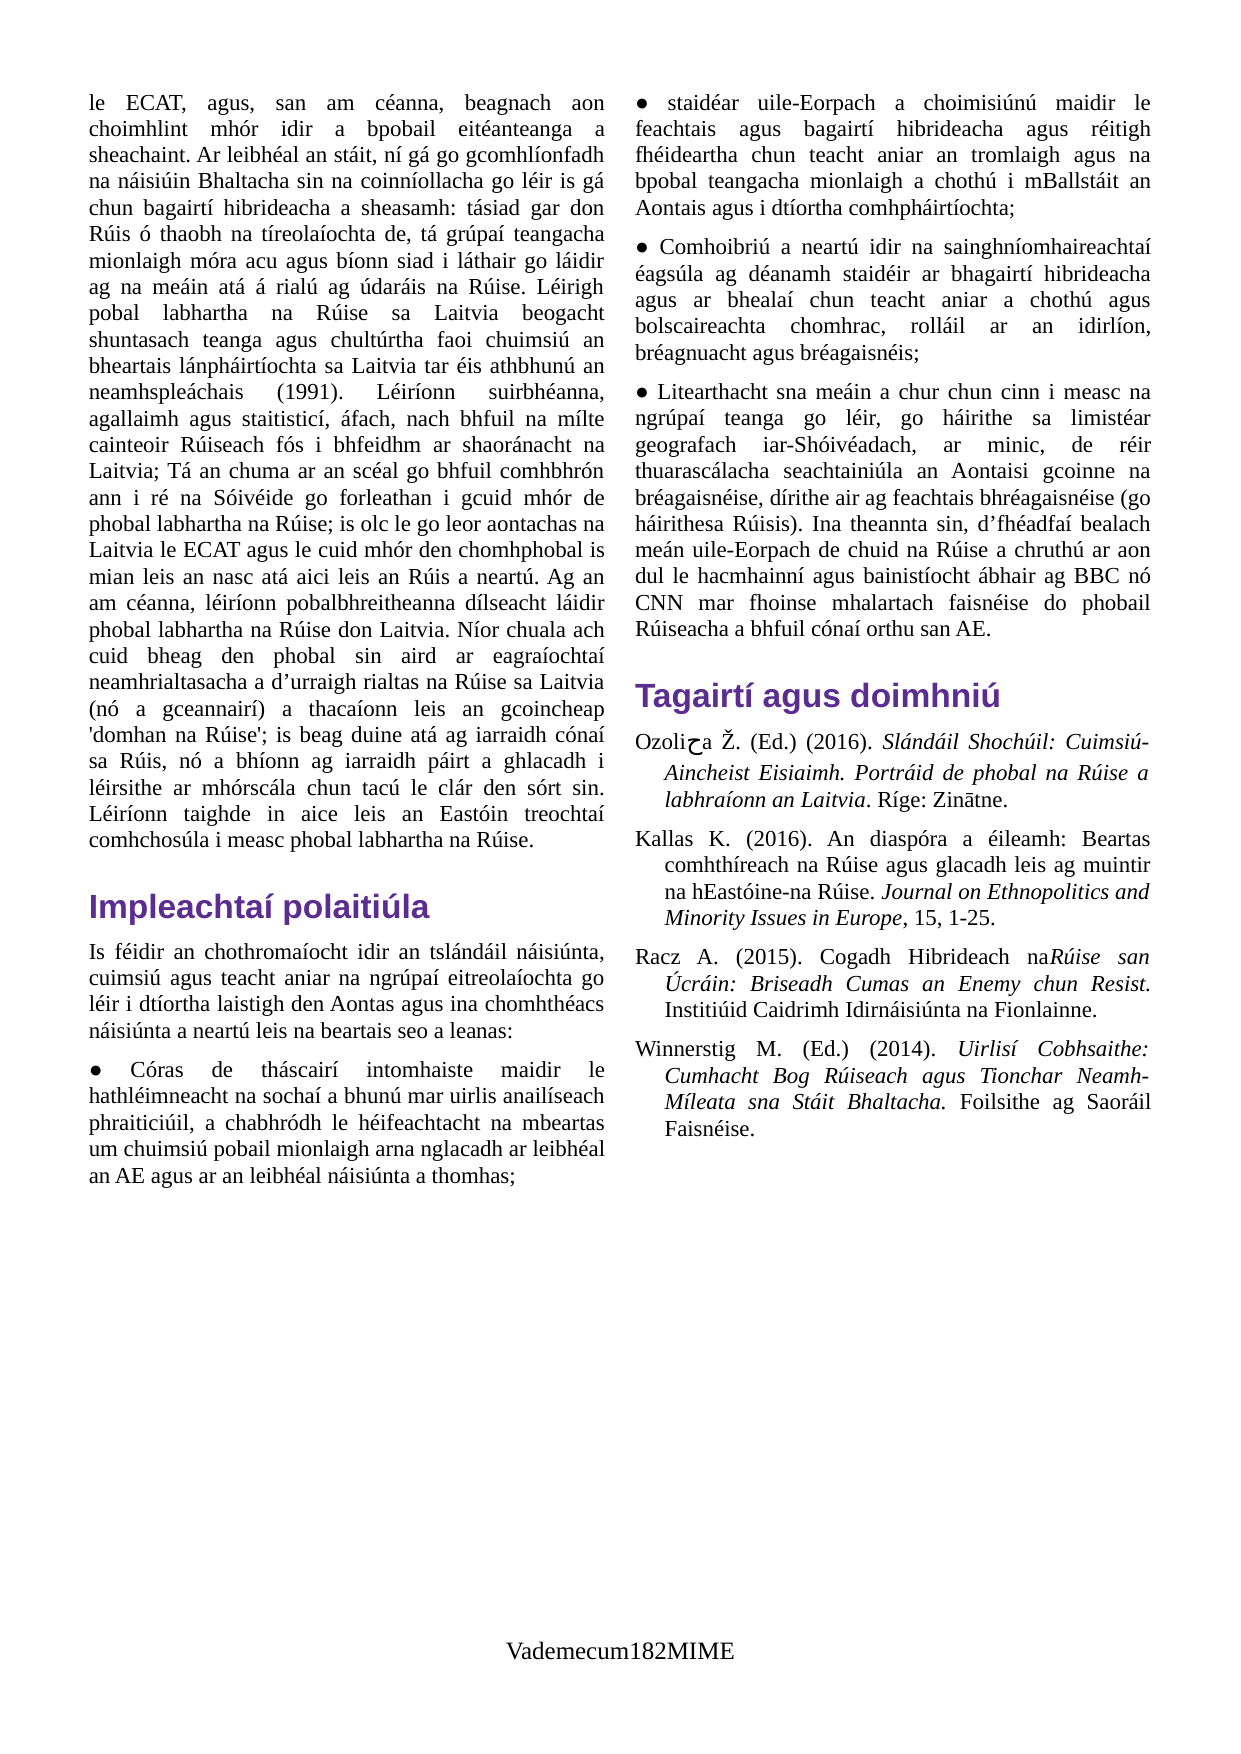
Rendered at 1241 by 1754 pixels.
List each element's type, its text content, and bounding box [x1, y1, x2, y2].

text Racz A. (2015). Cogadh Hibrideach naRúise san Úcráin: Briseadh Cumas an Enemy chun Resist. Institiúid Caidrimh Idirnáisiúnta na Fionlainne. [635, 943, 1152, 1022]
text Ozoliحa Ž. (Ed.) (2016). Slándáil Shochúil: Cuimsiú-Aincheist Eisiaimh. Portráid de phobal na Rúise a labhraíonn an Laitvia. Ríge: Zinātne. [635, 727, 1152, 812]
subtitle Tagairtí agus doimhniú [635, 676, 1152, 714]
text Kallas K. (2016). An diaspóra a éileamh: Beartas comhthíreach na Rúise agus glacadh leis ag muintir na hEastóine-na Rúise. Journal on Ethnopolitics and Minority Issues in Europe, 15, 1-25. [635, 825, 1152, 930]
text Winnerstig M. (Ed.) (2014). Uirlisí Cobhsaithe: Cumhacht Bog Rúiseach agus Tionchar Neamh-Míleata sna Stáit Bhaltacha. Foilsithe ag Saoráil Faisnéise. [635, 1036, 1152, 1141]
text Is féidir an chothromaíocht idir an tslándáil náisiúnta, cuimsiú agus teacht aniar na ngrúpaí eitreolaíochta go léir i dtíortha laistigh den Aontas agus ina chomhthéacs náisiúnta a neartú leis na beartais seo a leanas: [88, 938, 605, 1043]
text ● Comhoibriú a neartú idir na sainghníomhaireachtaí éagsúla ag déanamh staidéir ar bhagairtí hibrideacha agus ar bhealaí chun teacht aniar a chothú agus bolscaireachta chomhrac, rolláil ar an idirlíon, bréagnuacht agus bréagaisnéis; [635, 233, 1152, 365]
text ● staidéar uile-Eorpach a choimisiúnú maidir le feachtais agus bagairtí hibrideacha agus réitigh fhéideartha chun teacht aniar an tromlaigh agus na bpobal teangacha mionlaigh a chothú i mBallstáit an Aontais agus i dtíortha comhpháirtíochta; [635, 88, 1152, 220]
subtitle Impleachtaí polaitiúla [88, 887, 605, 925]
text ● Córas de tháscairí intomhaiste maidir le hathléimneacht na sochaí a bhunú mar uirlis anailíseach phraiticiúil, a chabhródh le héifeachtacht na mbeartas um chuimsiú pobail mionlaigh arna nglacadh ar leibhéal an AE agus ar an leibhéal náisiúnta a thomhas; [88, 1056, 605, 1188]
text le ECAT, agus, san am céanna, beagnach aon choimhlint mhór idir a bpobail eitéanteanga a sheachaint. Ar leibhéal an stáit, ní gá go gcomhlíonfadh na náisiúin Bhaltacha sin na coinníollacha go léir is gá chun bagairtí hibrideacha a sheasamh: tásiad gar don Rúis ó thaobh na tíreolaíochta de, tá grúpaí teangacha mionlaigh móra acu agus bíonn siad i láthair go láidir ag na meáin atá á rialú ag údaráis na Rúise. Léirigh pobal labhartha na Rúise sa Laitvia beogacht shuntasach teanga agus chultúrtha faoi chuimsiú an bheartais lánpháirtíochta sa Laitvia tar éis athbhunú an neamhspleáchais (1991). Léiríonn suirbhéanna, agallaimh agus staitisticí, áfach, nach bhfuil na mílte cainteoir Rúiseach fós i bhfeidhm ar shaoránacht na Laitvia; Tá an chuma ar an scéal go bhfuil comhbhrón ann i ré na Sóivéide go forleathan i gcuid mhór de phobal labhartha na Rúise; is olc le go leor aontachas na Laitvia le ECAT agus le cuid mhór den chomhphobal is mian leis an nasc atá aici leis an Rúis a neartú. Ag an am céanna, léiríonn pobalbhreitheanna dílseacht láidir phobal labhartha na Rúise don Laitvia. Níor chuala ach cuid bheag den phobal sin aird ar eagraíochtaí neamhrialtasacha a d’urraigh rialtas na Rúise sa Laitvia (nó a gceannairí) a thacaíonn leis an gcoincheap 'domhan na Rúise'; is beag duine atá ag iarraidh cónaí sa Rúis, nó a bhíonn ag iarraidh páirt a ghlacadh i léirsithe ar mhórscála chun tacú le clár den sórt sin. Léiríonn taighde in aice leis an Eastóin treochtaí comhchosúla i measc phobal labhartha na Rúise. [88, 88, 605, 853]
text ● Litearthacht sna meáin a chur chun cinn i measc na ngrúpaí teanga go léir, go háirithe sa limistéar geografach iar-Shóivéadach, ar minic, de réir thuarascálacha seachtainiúla an Aontaisi gcoinne na bréagaisnéise, dírithe air ag feachtais bhréagaisnéise (go háirithesa Rúisis). Ina theannta sin, d’fhéadfaí bealach meán uile-Eorpach de chuid na Rúise a chruthú ar aon dul le hacmhainní agus bainistíocht ábhair ag BBC nó CNN mar fhoinse mhalartach faisnéise do phobail Rúiseacha a bhfuil cónaí orthu san AE. [635, 378, 1152, 642]
